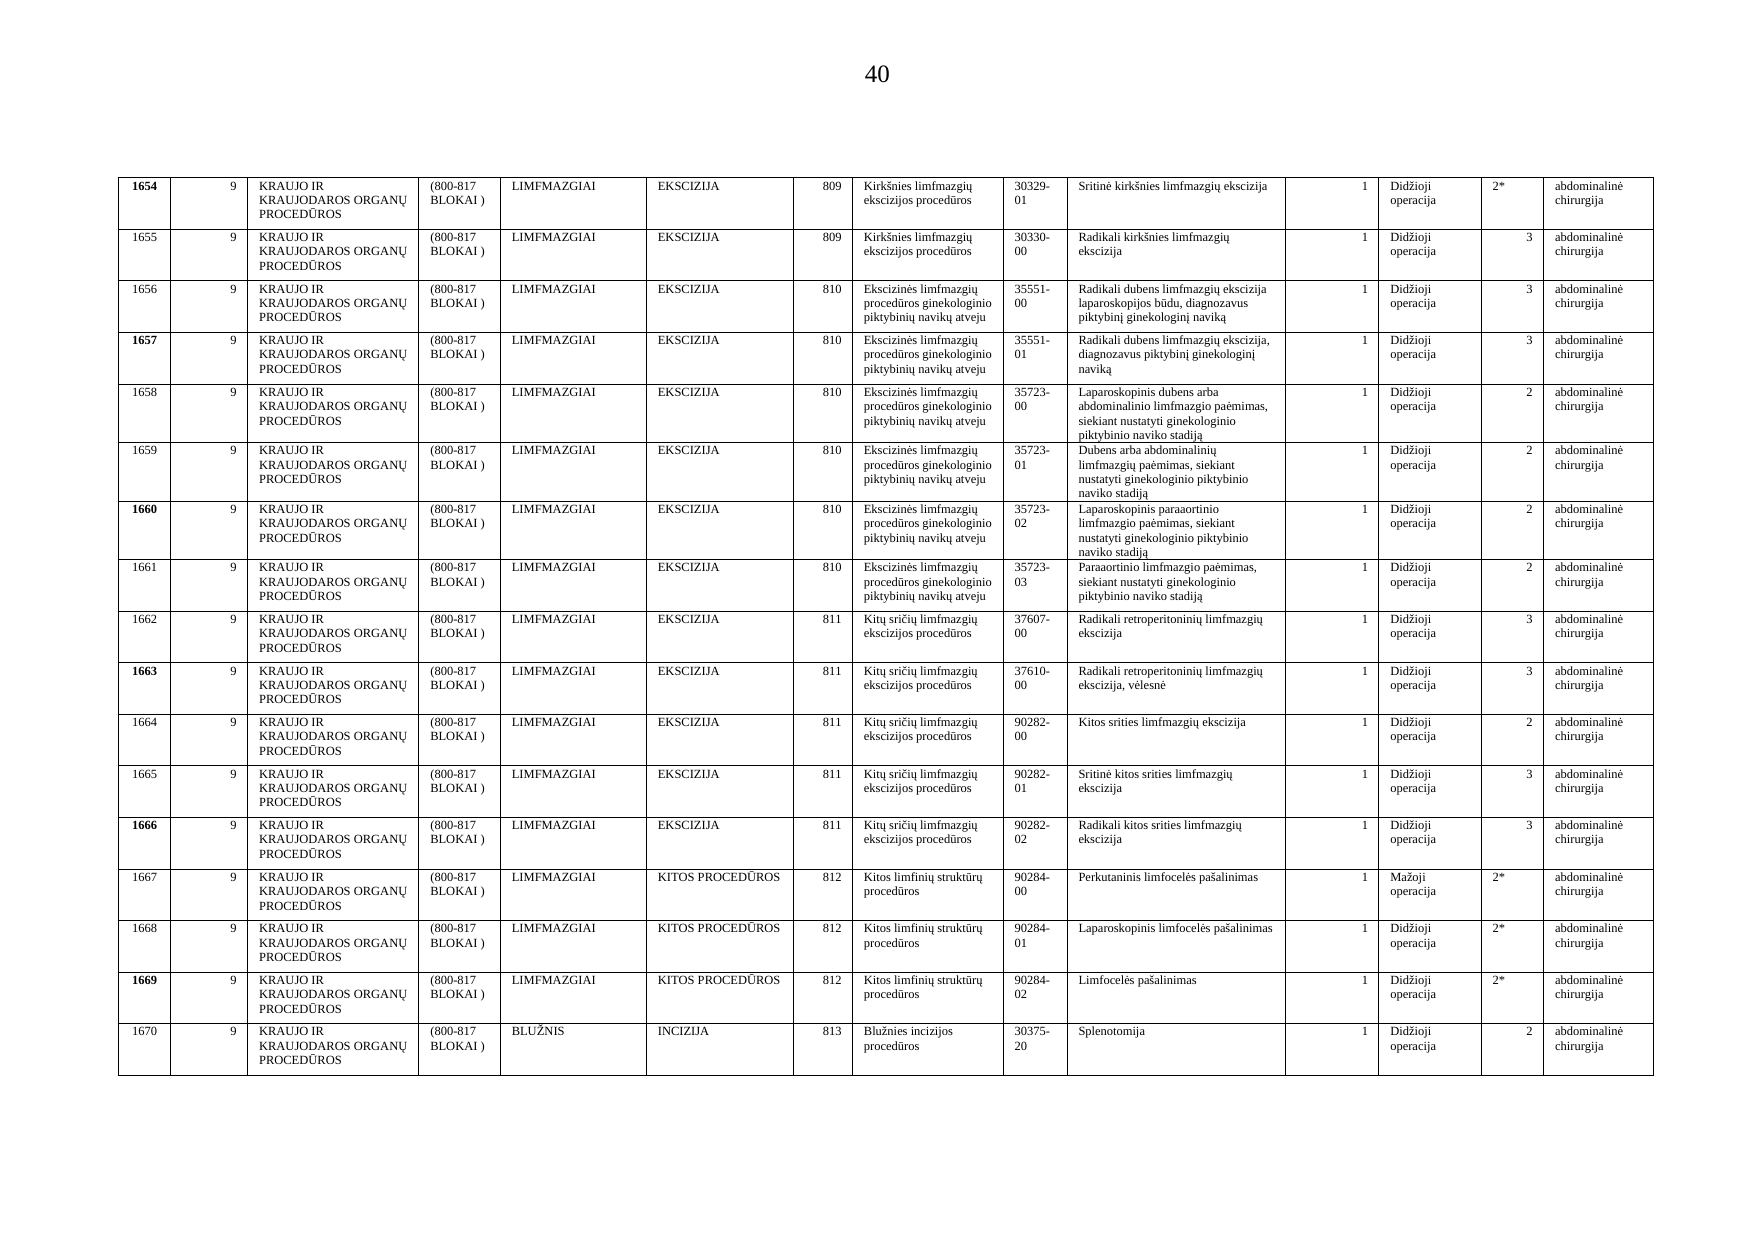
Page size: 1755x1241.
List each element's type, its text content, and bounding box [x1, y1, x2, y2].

table_cell EKSCIZIJA [647, 560, 793, 611]
table_cell Didžioji operacija [1379, 1024, 1481, 1075]
table_cell 9 [171, 178, 247, 229]
table_cell 9 [171, 921, 247, 972]
table_cell Ekscizinės limfmazgių procedūros ginekologinio piktybinių navikų atveju [853, 385, 1003, 442]
table_cell Limfocelės pašalinimas [1068, 973, 1285, 1023]
table_cell KRAUJO IR KRAUJODAROS ORGANŲ PROCEDŪROS [248, 333, 418, 383]
table_cell EKSCIZIJA [647, 663, 793, 714]
table_cell 35723-00 [1004, 385, 1067, 442]
table_cell 3 [1482, 230, 1543, 280]
table_cell KRAUJO IR KRAUJODAROS ORGANŲ PROCEDŪROS [248, 281, 418, 332]
table_cell EKSCIZIJA [647, 385, 793, 442]
table_cell 811 [794, 612, 852, 662]
table_cell LIMFMAZGIAI [501, 612, 646, 662]
table_cell (800-817 BLOKAI ) [419, 560, 500, 611]
table_cell 30330-00 [1004, 230, 1067, 280]
table_cell KRAUJO IR KRAUJODAROS ORGANŲ PROCEDŪROS [248, 502, 418, 559]
table_cell 1663 [119, 663, 170, 714]
table_cell Didžioji operacija [1379, 443, 1481, 501]
table_cell abdominalinė chirurgija [1544, 612, 1653, 662]
table_cell 3 [1482, 663, 1543, 714]
table_cell Kitos limfinių struktūrų procedūros [853, 921, 1003, 972]
table_cell Splenotomija [1068, 1024, 1285, 1075]
table_cell (800-817 BLOKAI ) [419, 663, 500, 714]
table_cell Mažoji operacija [1379, 870, 1481, 920]
table_cell 9 [171, 502, 247, 559]
table_cell Didžioji operacija [1379, 385, 1481, 442]
table_cell LIMFMAZGIAI [501, 973, 646, 1023]
table_cell Kitos srities limfmazgių ekscizija [1068, 715, 1285, 765]
table_cell (800-817 BLOKAI ) [419, 973, 500, 1023]
table_cell Kitų sričių limfmazgių ekscizijos procedūros [853, 663, 1003, 714]
table_cell abdominalinė chirurgija [1544, 1024, 1653, 1075]
table_cell Kitų sričių limfmazgių ekscizijos procedūros [853, 818, 1003, 868]
table_cell KRAUJO IR KRAUJODAROS ORGANŲ PROCEDŪROS [248, 1024, 418, 1075]
table_cell abdominalinė chirurgija [1544, 870, 1653, 920]
table_cell 9 [171, 333, 247, 383]
table_cell LIMFMAZGIAI [501, 230, 646, 280]
table_cell EKSCIZIJA [647, 502, 793, 559]
table_cell KITOS PROCEDŪROS [647, 870, 793, 920]
table_cell Laparoskopinis limfocelės pašalinimas [1068, 921, 1285, 972]
table_cell KRAUJO IR KRAUJODAROS ORGANŲ PROCEDŪROS [248, 178, 418, 229]
table_cell (800-817 BLOKAI ) [419, 502, 500, 559]
table_cell Didžioji operacija [1379, 766, 1481, 817]
table_cell 3 [1482, 818, 1543, 868]
table_cell 2 [1482, 560, 1543, 611]
table_cell (800-817 BLOKAI ) [419, 612, 500, 662]
table_cell abdominalinė chirurgija [1544, 443, 1653, 501]
table_cell Didžioji operacija [1379, 281, 1481, 332]
table_cell abdominalinė chirurgija [1544, 178, 1653, 229]
table_cell 1667 [119, 870, 170, 920]
table_cell Kitų sričių limfmazgių ekscizijos procedūros [853, 766, 1003, 817]
table_cell abdominalinė chirurgija [1544, 921, 1653, 972]
table_cell 1 [1286, 818, 1378, 868]
table_cell LIMFMAZGIAI [501, 766, 646, 817]
table_cell LIMFMAZGIAI [501, 715, 646, 765]
table_cell LIMFMAZGIAI [501, 178, 646, 229]
table_cell LIMFMAZGIAI [501, 385, 646, 442]
table_cell LIMFMAZGIAI [501, 281, 646, 332]
table_cell 2* [1482, 178, 1543, 229]
table_cell Didžioji operacija [1379, 921, 1481, 972]
table_cell (800-817 BLOKAI ) [419, 766, 500, 817]
table_cell Radikali retroperitoninių limfmazgių ekscizija [1068, 612, 1285, 662]
table_cell abdominalinė chirurgija [1544, 560, 1653, 611]
table_cell 90282-00 [1004, 715, 1067, 765]
table_cell Dubens arba abdominalinių limfmazgių paėmimas, siekiant nustatyti ginekologinio piktybinio naviko stadiją [1068, 443, 1285, 501]
table_cell KITOS PROCEDŪROS [647, 921, 793, 972]
table_cell Laparoskopinis paraaortinio limfmazgio paėmimas, siekiant nustatyti ginekologinio piktybinio naviko stadiją [1068, 502, 1285, 559]
table_cell 2 [1482, 502, 1543, 559]
table_cell KRAUJO IR KRAUJODAROS ORGANŲ PROCEDŪROS [248, 870, 418, 920]
table_cell 30329-01 [1004, 178, 1067, 229]
table_cell 9 [171, 973, 247, 1023]
table_cell EKSCIZIJA [647, 333, 793, 383]
table_cell 1 [1286, 715, 1378, 765]
table_cell Radikali kitos srities limfmazgių ekscizija [1068, 818, 1285, 868]
table_cell 3 [1482, 333, 1543, 383]
table_cell KITOS PROCEDŪROS [647, 973, 793, 1023]
table_cell 9 [171, 560, 247, 611]
table_cell (800-817 BLOKAI ) [419, 230, 500, 280]
table_cell Didžioji operacija [1379, 663, 1481, 714]
table_cell 9 [171, 230, 247, 280]
table_cell KRAUJO IR KRAUJODAROS ORGANŲ PROCEDŪROS [248, 230, 418, 280]
table_cell abdominalinė chirurgija [1544, 973, 1653, 1023]
table_cell 30375-20 [1004, 1024, 1067, 1075]
table_cell 2* [1482, 973, 1543, 1023]
table_cell Ekscizinės limfmazgių procedūros ginekologinio piktybinių navikų atveju [853, 443, 1003, 501]
table_cell 1 [1286, 178, 1378, 229]
table_cell (800-817 BLOKAI ) [419, 443, 500, 501]
table_cell 1 [1286, 870, 1378, 920]
table_cell KRAUJO IR KRAUJODAROS ORGANŲ PROCEDŪROS [248, 715, 418, 765]
table_cell KRAUJO IR KRAUJODAROS ORGANŲ PROCEDŪROS [248, 973, 418, 1023]
table_cell Sritinė kitos srities limfmazgių ekscizija [1068, 766, 1285, 817]
table_cell KRAUJO IR KRAUJODAROS ORGANŲ PROCEDŪROS [248, 818, 418, 868]
table_cell 9 [171, 818, 247, 868]
table_cell Didžioji operacija [1379, 560, 1481, 611]
table_cell BLUŽNIS [501, 1024, 646, 1075]
table_cell 9 [171, 1024, 247, 1075]
table_cell Paraaortinio limfmazgio paėmimas, siekiant nustatyti ginekologinio piktybinio naviko stadiją [1068, 560, 1285, 611]
table_cell 1655 [119, 230, 170, 280]
table_cell LIMFMAZGIAI [501, 921, 646, 972]
table_cell LIMFMAZGIAI [501, 443, 646, 501]
table_cell 1661 [119, 560, 170, 611]
table_cell (800-817 BLOKAI ) [419, 715, 500, 765]
table_cell 1 [1286, 663, 1378, 714]
table_cell 35723-02 [1004, 502, 1067, 559]
table_cell abdominalinė chirurgija [1544, 766, 1653, 817]
table_cell (800-817 BLOKAI ) [419, 178, 500, 229]
table_cell Perkutaninis limfocelės pašalinimas [1068, 870, 1285, 920]
table_cell 812 [794, 921, 852, 972]
table_cell 9 [171, 870, 247, 920]
table_cell (800-817 BLOKAI ) [419, 818, 500, 868]
table_cell 813 [794, 1024, 852, 1075]
table_cell Didžioji operacija [1379, 230, 1481, 280]
table_cell 810 [794, 281, 852, 332]
table_cell 1 [1286, 385, 1378, 442]
table_cell 35723-01 [1004, 443, 1067, 501]
table_cell Kirkšnies limfmazgių ekscizijos procedūros [853, 230, 1003, 280]
table_cell 1 [1286, 230, 1378, 280]
table_cell 3 [1482, 281, 1543, 332]
table_cell KRAUJO IR KRAUJODAROS ORGANŲ PROCEDŪROS [248, 385, 418, 442]
table_cell 9 [171, 663, 247, 714]
table_cell 811 [794, 663, 852, 714]
table_cell 809 [794, 230, 852, 280]
table_cell Kitų sričių limfmazgių ekscizijos procedūros [853, 715, 1003, 765]
table_cell 810 [794, 443, 852, 501]
table_cell 1 [1286, 443, 1378, 501]
table_cell 90284-01 [1004, 921, 1067, 972]
table_cell Blužnies incizijos procedūros [853, 1024, 1003, 1075]
table_cell Kirkšnies limfmazgių ekscizijos procedūros [853, 178, 1003, 229]
table_cell 9 [171, 766, 247, 817]
table_cell KRAUJO IR KRAUJODAROS ORGANŲ PROCEDŪROS [248, 443, 418, 501]
table_cell 90282-02 [1004, 818, 1067, 868]
table_cell 1662 [119, 612, 170, 662]
table_cell 2 [1482, 1024, 1543, 1075]
table_cell INCIZIJA [647, 1024, 793, 1075]
table_cell Didžioji operacija [1379, 818, 1481, 868]
table_cell 1658 [119, 385, 170, 442]
table_cell (800-817 BLOKAI ) [419, 1024, 500, 1075]
table_cell Radikali kirkšnies limfmazgių ekscizija [1068, 230, 1285, 280]
table_cell (800-817 BLOKAI ) [419, 333, 500, 383]
table_cell EKSCIZIJA [647, 178, 793, 229]
table_cell Ekscizinės limfmazgių procedūros ginekologinio piktybinių navikų atveju [853, 281, 1003, 332]
table_cell 1660 [119, 502, 170, 559]
table_cell 1 [1286, 333, 1378, 383]
table_cell 1 [1286, 612, 1378, 662]
table_cell LIMFMAZGIAI [501, 333, 646, 383]
table_cell LIMFMAZGIAI [501, 818, 646, 868]
table_cell abdominalinė chirurgija [1544, 715, 1653, 765]
table_cell 90284-00 [1004, 870, 1067, 920]
table_cell EKSCIZIJA [647, 443, 793, 501]
table_cell KRAUJO IR KRAUJODAROS ORGANŲ PROCEDŪROS [248, 560, 418, 611]
table_cell EKSCIZIJA [647, 766, 793, 817]
table_cell 811 [794, 818, 852, 868]
table_cell 811 [794, 715, 852, 765]
table_cell 810 [794, 560, 852, 611]
table_cell Radikali dubens limfmazgių ekscizija, diagnozavus piktybinį ginekologinį naviką [1068, 333, 1285, 383]
table_cell 9 [171, 715, 247, 765]
table_cell 9 [171, 612, 247, 662]
table_cell 9 [171, 385, 247, 442]
table_cell Ekscizinės limfmazgių procedūros ginekologinio piktybinių navikų atveju [853, 502, 1003, 559]
table_cell 810 [794, 333, 852, 383]
table_cell 1669 [119, 973, 170, 1023]
table_cell (800-817 BLOKAI ) [419, 870, 500, 920]
table_cell Laparoskopinis dubens arba abdominalinio limfmazgio paėmimas, siekiant nustatyti ginekologinio piktybinio naviko stadiją [1068, 385, 1285, 442]
table_cell 1659 [119, 443, 170, 501]
table_cell Didžioji operacija [1379, 973, 1481, 1023]
table_cell 1 [1286, 1024, 1378, 1075]
table_cell 2* [1482, 870, 1543, 920]
table_cell 35551-00 [1004, 281, 1067, 332]
table_cell (800-817 BLOKAI ) [419, 385, 500, 442]
table_cell EKSCIZIJA [647, 612, 793, 662]
table_cell 1654 [119, 178, 170, 229]
table_cell Kitos limfinių struktūrų procedūros [853, 973, 1003, 1023]
table_cell 812 [794, 973, 852, 1023]
table_cell 37610-00 [1004, 663, 1067, 714]
table_cell 1 [1286, 281, 1378, 332]
table_cell Radikali retroperitoninių limfmazgių ekscizija, vėlesnė [1068, 663, 1285, 714]
table_cell Didžioji operacija [1379, 178, 1481, 229]
table_cell 1665 [119, 766, 170, 817]
table_cell LIMFMAZGIAI [501, 870, 646, 920]
table_cell LIMFMAZGIAI [501, 560, 646, 611]
table_cell 812 [794, 870, 852, 920]
table_cell 9 [171, 443, 247, 501]
table_cell Ekscizinės limfmazgių procedūros ginekologinio piktybinių navikų atveju [853, 560, 1003, 611]
table_cell 810 [794, 502, 852, 559]
table_cell 90284-02 [1004, 973, 1067, 1023]
table_cell 810 [794, 385, 852, 442]
table_cell 811 [794, 766, 852, 817]
table_cell abdominalinė chirurgija [1544, 281, 1653, 332]
table_cell 1668 [119, 921, 170, 972]
table_cell 1 [1286, 973, 1378, 1023]
table_cell 1670 [119, 1024, 170, 1075]
table_cell EKSCIZIJA [647, 281, 793, 332]
table_cell EKSCIZIJA [647, 715, 793, 765]
table_cell abdominalinė chirurgija [1544, 502, 1653, 559]
table_cell 809 [794, 178, 852, 229]
table_cell 2 [1482, 385, 1543, 442]
table_cell 2* [1482, 921, 1543, 972]
table_cell KRAUJO IR KRAUJODAROS ORGANŲ PROCEDŪROS [248, 921, 418, 972]
table_cell 9 [171, 281, 247, 332]
table_cell KRAUJO IR KRAUJODAROS ORGANŲ PROCEDŪROS [248, 766, 418, 817]
table_cell 1657 [119, 333, 170, 383]
table_cell 90282-01 [1004, 766, 1067, 817]
table_cell LIMFMAZGIAI [501, 502, 646, 559]
table_cell Didžioji operacija [1379, 715, 1481, 765]
table_cell abdominalinė chirurgija [1544, 385, 1653, 442]
table_cell Didžioji operacija [1379, 612, 1481, 662]
table_cell EKSCIZIJA [647, 230, 793, 280]
table_cell 1 [1286, 921, 1378, 972]
table_cell 1 [1286, 560, 1378, 611]
table_cell 35723-03 [1004, 560, 1067, 611]
table_cell (800-817 BLOKAI ) [419, 921, 500, 972]
table_cell abdominalinė chirurgija [1544, 230, 1653, 280]
table_cell Ekscizinės limfmazgių procedūros ginekologinio piktybinių navikų atveju [853, 333, 1003, 383]
table_cell Radikali dubens limfmazgių ekscizija laparoskopijos būdu, diagnozavus piktybinį ginekologinį naviką [1068, 281, 1285, 332]
table_cell abdominalinė chirurgija [1544, 663, 1653, 714]
table_cell Kitų sričių limfmazgių ekscizijos procedūros [853, 612, 1003, 662]
table_cell 3 [1482, 766, 1543, 817]
table_cell Sritinė kirkšnies limfmazgių ekscizija [1068, 178, 1285, 229]
table_cell 2 [1482, 443, 1543, 501]
table_cell 1 [1286, 766, 1378, 817]
table_cell EKSCIZIJA [647, 818, 793, 868]
table_cell 1656 [119, 281, 170, 332]
table_cell Didžioji operacija [1379, 333, 1481, 383]
table_cell 1664 [119, 715, 170, 765]
table_cell 37607-00 [1004, 612, 1067, 662]
table_cell (800-817 BLOKAI ) [419, 281, 500, 332]
table_cell Didžioji operacija [1379, 502, 1481, 559]
table_cell KRAUJO IR KRAUJODAROS ORGANŲ PROCEDŪROS [248, 663, 418, 714]
table_cell abdominalinė chirurgija [1544, 818, 1653, 868]
table_cell 1 [1286, 502, 1378, 559]
table_cell 2 [1482, 715, 1543, 765]
table_cell KRAUJO IR KRAUJODAROS ORGANŲ PROCEDŪROS [248, 612, 418, 662]
table_cell 3 [1482, 612, 1543, 662]
table_cell 1666 [119, 818, 170, 868]
table_cell 35551-01 [1004, 333, 1067, 383]
table_cell abdominalinė chirurgija [1544, 333, 1653, 383]
table_cell Kitos limfinių struktūrų procedūros [853, 870, 1003, 920]
table_cell LIMFMAZGIAI [501, 663, 646, 714]
